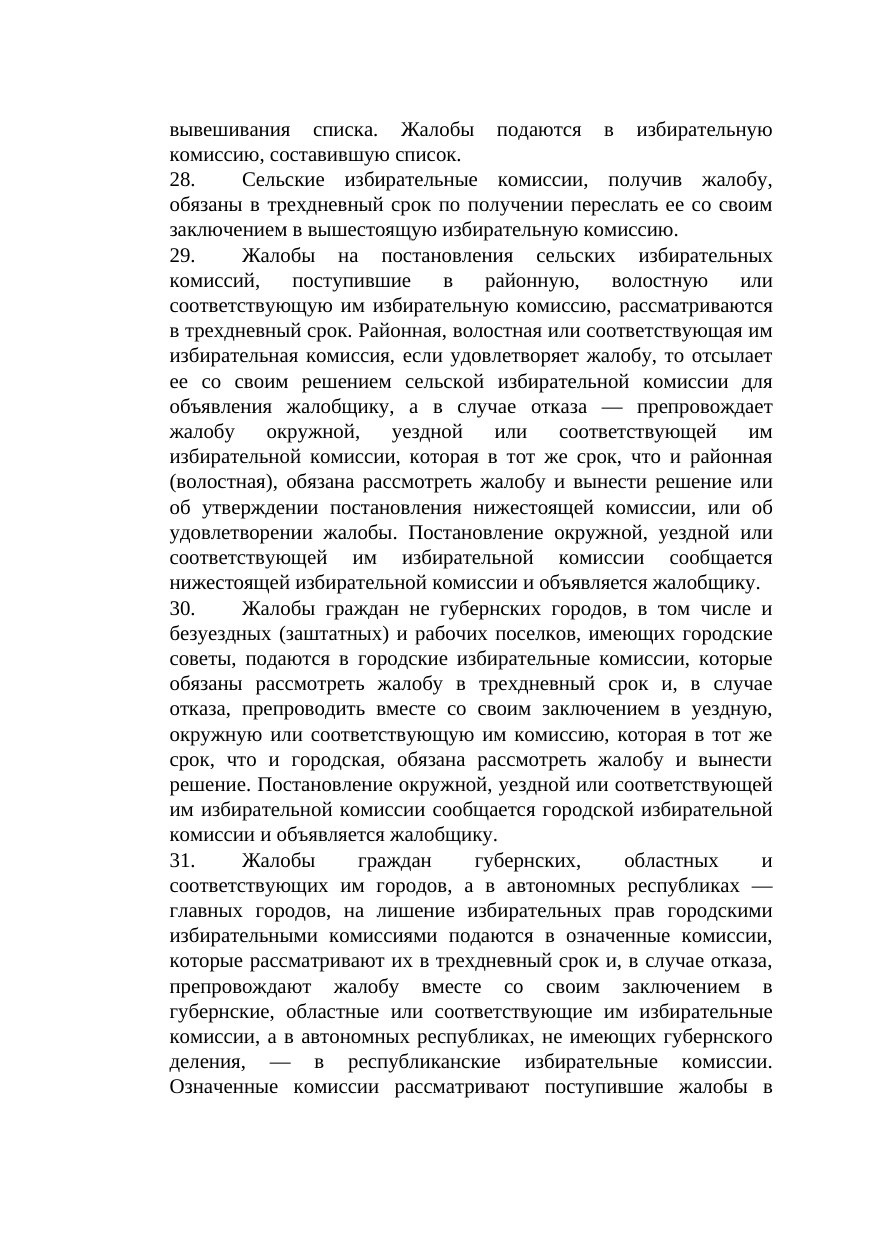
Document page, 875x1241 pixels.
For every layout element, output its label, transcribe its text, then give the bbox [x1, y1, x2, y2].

list Жалобы на постановления сельских избирательных комиссий, поступившие в районную, волостную или соответствующую им избирательную комиссию, рассматриваются в трехдневный срок. Районная, волостная или соответствующая им избирательная комиссия, если удовлетворяет жалобу, то отсылает ее со своим решением сельской избирательной комиссии для объявления жалобщику, а в случае отказа — препровождает жалобу окружной, уездной или соответствующей им избирательной комиссии, которая в тот же срок, что и районная (волостная), обязана рассмотреть жалобу и вынести решение или об утверждении постановления нижестоящей комиссии, или об удовлетворении жалобы. Постановление окружной, уездной или соответствующей им избирательной комиссии сообщается нижестоящей избирательной комиссии и объявляется жалобщику. [169, 243, 773, 594]
list вывешивания списка. Жалобы подаются в избирательную комиссию, составившую список. [169, 117, 773, 166]
list Сельские избирательные комиссии, получив жалобу, обязаны в трехдневный срок по получении переслать ее со своим заключением в вышестоящую избирательную комиссию. [169, 167, 773, 241]
list Жалобы граждан губернских, областных и соответствующих им городов, а в автономных республиках — главных городов, на лишение избирательных прав городскими избирательными комиссиями подаются в означенные комиссии, которые рассматривают их в трехдневный срок и, в случае отказа, препровождают жалобу вместе со своим заключением в губернские, областные или соответствующие им избирательные комиссии, а в автономных республиках, не имеющих губернского деления, — в республиканские избирательные комиссии. Означенные комиссии рассматривают поступившие жалобы в [169, 848, 773, 1098]
list Жалобы граждан не губернских городов, в том числе и безуездных (заштатных) и рабочих поселков, имеющих городские советы, подаются в городские избирательные комиссии, которые обязаны рассмотреть жалобу в трехдневный срок и, в случае отказа, препроводить вместе со своим заключением в уездную, окружную или соответствующую им комиссию, которая в тот же срок, что и городская, обязана рассмотреть жалобу и вынести решение. Постановление окружной, уездной или соответствующей им избирательной комиссии сообщается городской избирательной комиссии и объявляется жалобщику. [169, 596, 773, 846]
